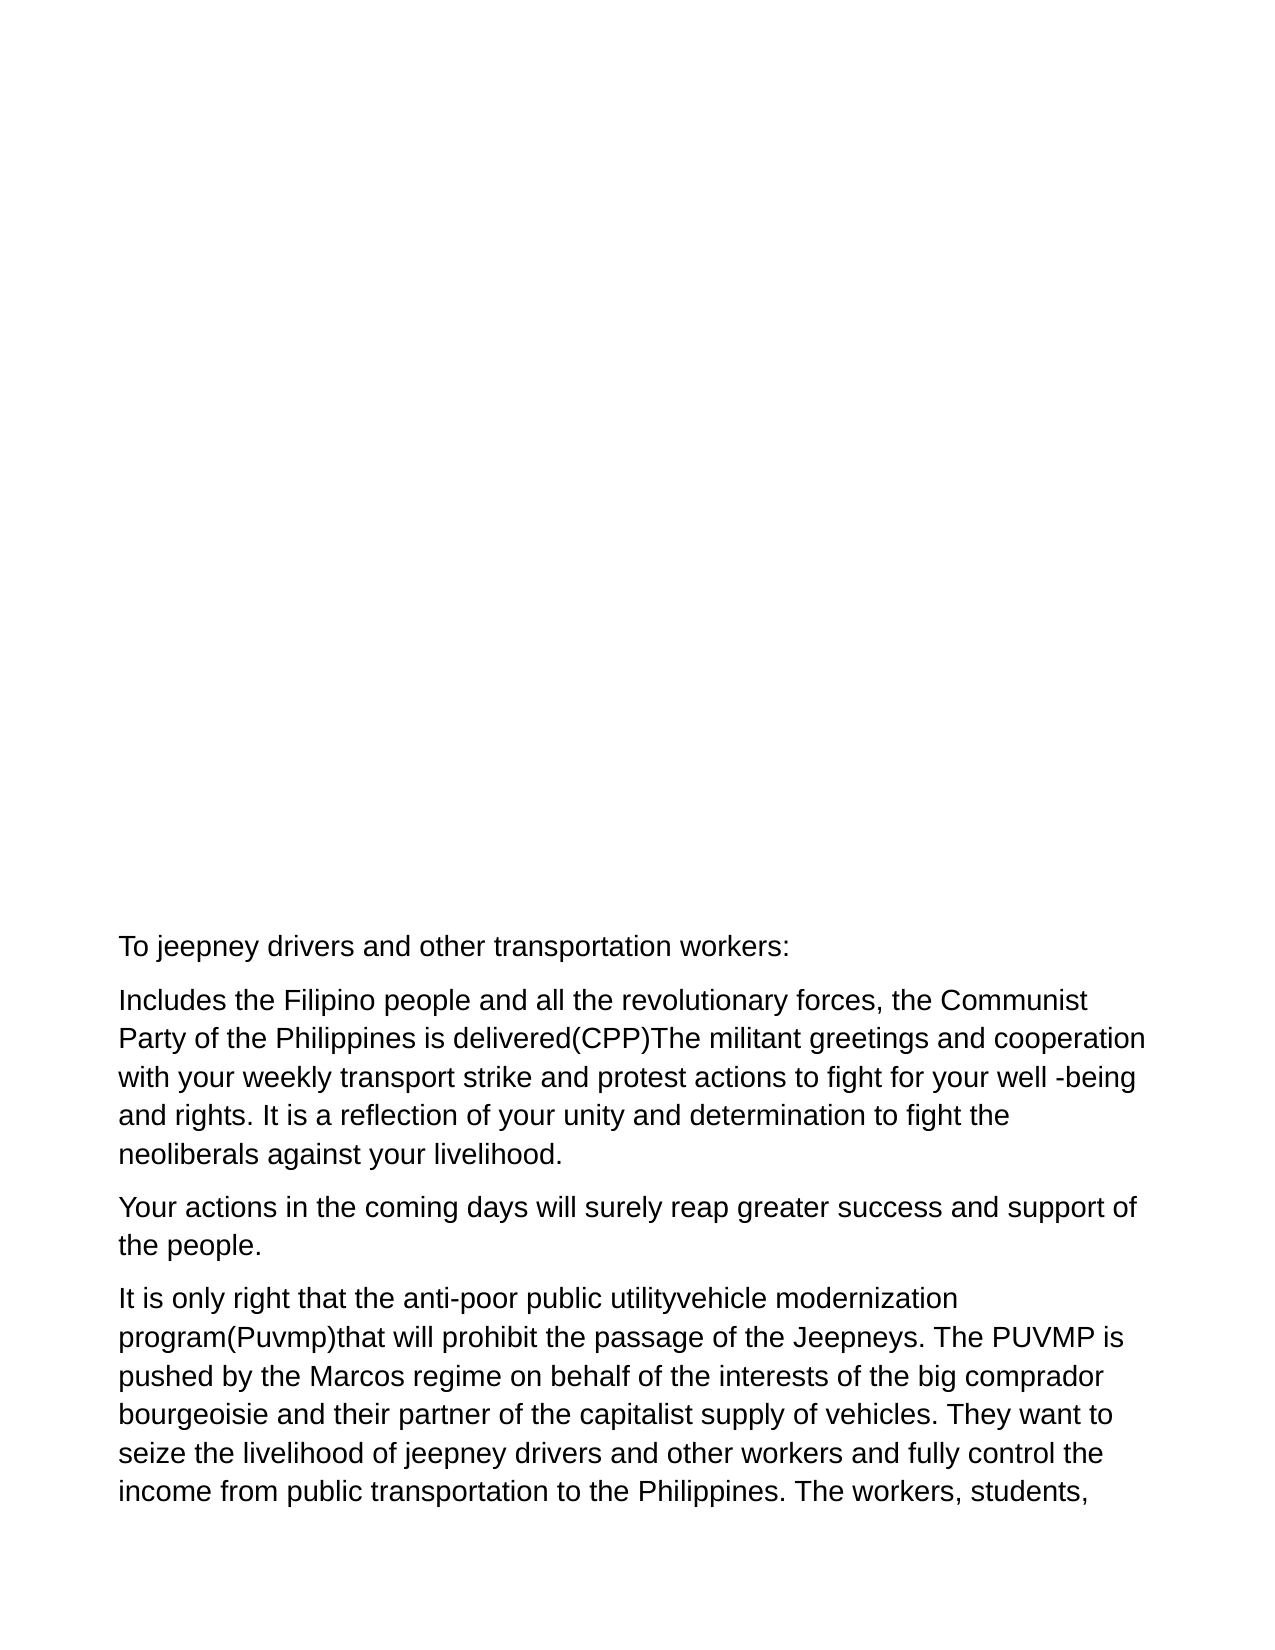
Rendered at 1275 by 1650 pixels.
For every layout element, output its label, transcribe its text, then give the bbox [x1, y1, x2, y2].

text Includes the Filipino people and all the revolutionary forces, the Communist Party of the Philippines is delivered(CPP)The militant greetings and cooperation with your weekly transport strike and protest actions to fight for your well -being and rights. It is a reflection of your unity and determination to fight the neoliberals against your livelihood. [118, 982, 1157, 1170]
text It is only right that the anti-poor public utilityvehicle modernization program(Puvmp)that will prohibit the passage of the Jeepneys. The PUVMP is pushed by the Marcos regime on behalf of the interests of the big comprador bourgeoisie and their partner of the capitalist supply of vehicles. They want to seize the livelihood of jeepney drivers and other workers and fully control the income from public transportation to the Philippines. The workers, students, [118, 1281, 1157, 1508]
text To jeepney drivers and other transportation workers: [118, 118, 1157, 963]
text Your actions in the coming days will surely reap greater success and support of the people. [118, 1190, 1157, 1262]
